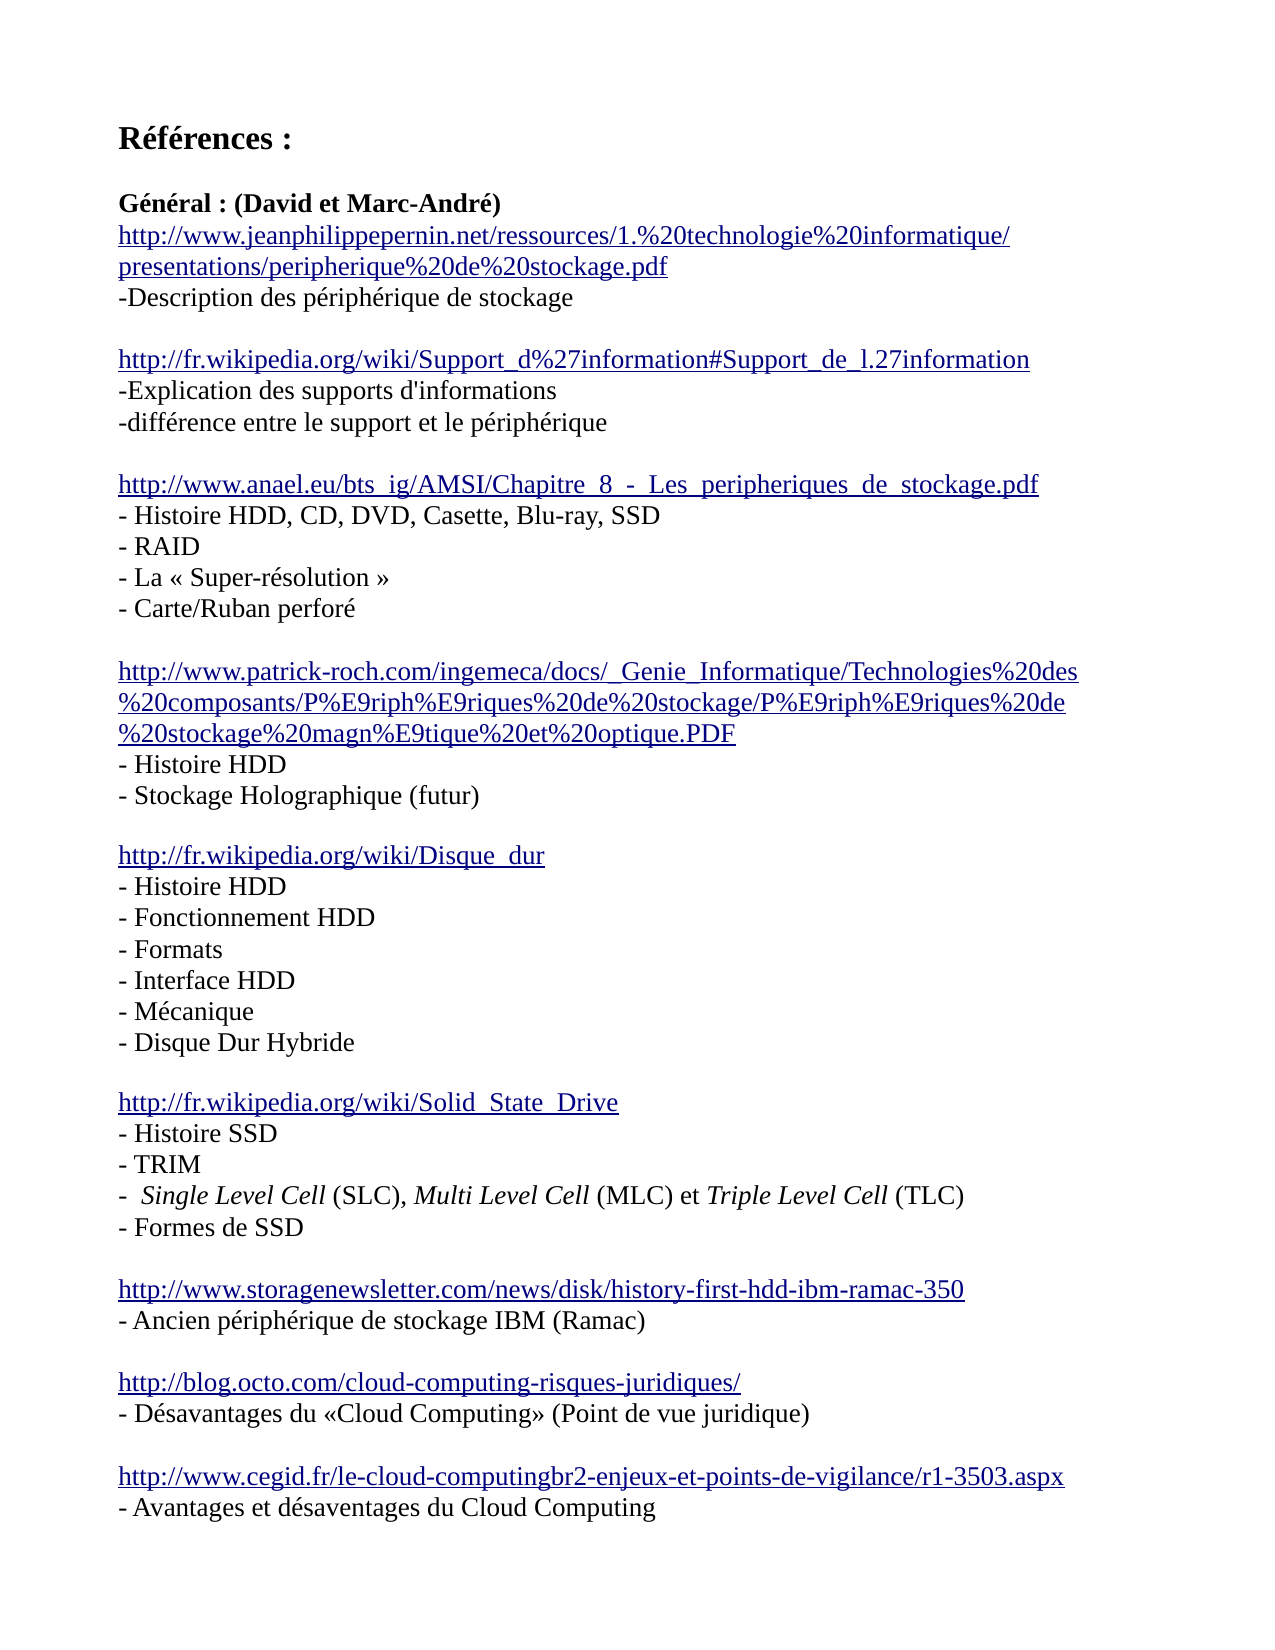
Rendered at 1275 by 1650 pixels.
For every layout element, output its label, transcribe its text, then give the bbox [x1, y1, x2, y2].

text http://www.patrick-roch.com/ingemeca/docs/_Genie_Informatique/Technologies%20des%20composants/P%E9riph%E9riques%20de%20stockage/P%E9riph%E9riques%20de%20stockage%20magn%E9tique%20et%20optique.PDF [118, 655, 1157, 748]
text - Avantages et désaventages du Cloud Computing [118, 1491, 1157, 1522]
text http://www.cegid.fr/le-cloud-computingbr2-enjeux-et-points-de-vigilance/r1-3503.aspx [118, 1460, 1157, 1491]
text http://fr.wikipedia.org/wiki/Solid_State_Drive [118, 1086, 1157, 1117]
text Général : (David et Marc-André) [118, 188, 1157, 219]
text http://fr.wikipedia.org/wiki/Support_d%27information#Support_de_l.27information [118, 343, 1157, 374]
text - Histoire HDD - Stockage Holographique (futur) [118, 748, 1157, 811]
text - Histoire HDD, CD, DVD, Casette, Blu-ray, SSD - RAID - La « Super-résolution » - Carte/Ruban perforé [118, 499, 1157, 624]
text -différence entre le support et le périphérique [118, 406, 1157, 437]
text http://www.jeanphilippepernin.net/ressources/1.%20technologie%20informatique/presentations/peripherique%20de%20stockage.pdf [118, 219, 1157, 281]
text -Description des périphérique de stockage [118, 281, 1157, 312]
text http://www.storagenewsletter.com/news/disk/history-first-hdd-ibm-ramac-350 [118, 1273, 1157, 1304]
text http://blog.octo.com/cloud-computing-risques-juridiques/ [118, 1366, 1157, 1397]
text http://www.anael.eu/bts_ig/AMSI/Chapitre_8_-_Les_peripheriques_de_stockage.pdf [118, 468, 1157, 499]
text -Explication des supports d'informations [118, 374, 1157, 406]
text - Désavantages du «Cloud Computing» (Point de vue juridique) [118, 1397, 1157, 1429]
text http://fr.wikipedia.org/wiki/Disque_dur [118, 839, 1157, 870]
text - Ancien périphérique de stockage IBM (Ramac) [118, 1304, 1157, 1335]
text Références : [118, 118, 1157, 156]
text - Histoire SSD - TRIM - Single Level Cell (SLC), Multi Level Cell (MLC) et Triple Level Cell (TLC) - Formes de SSD [118, 1117, 1157, 1242]
text - Histoire HDD - Fonctionnement HDD - Formats - Interface HDD - Mécanique - Disque Dur Hybride [118, 870, 1157, 1057]
